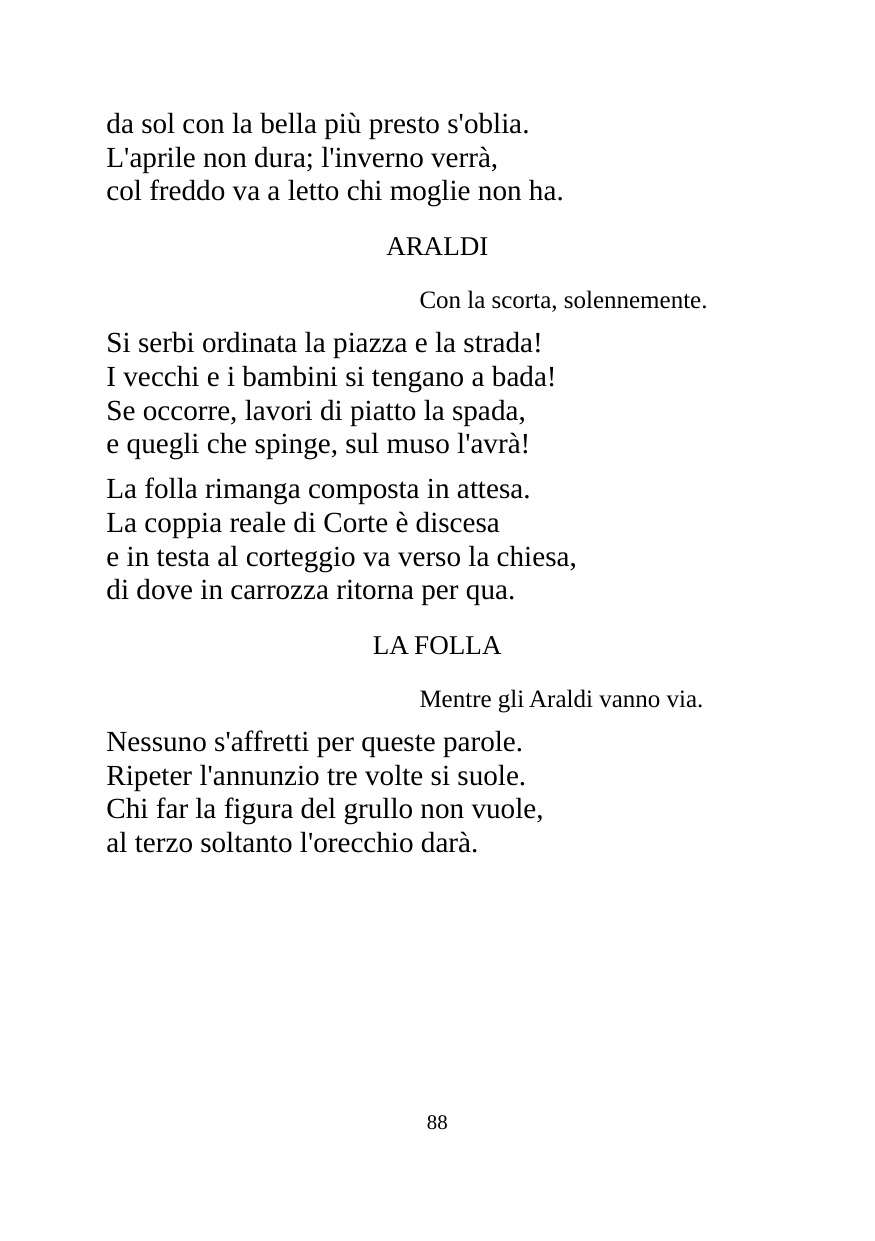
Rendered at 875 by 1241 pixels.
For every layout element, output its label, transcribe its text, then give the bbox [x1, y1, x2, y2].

text Mentre gli Araldi vanno via. [419, 684, 768, 713]
text Si serbi ordinata la piazza e la strada! I vecchi e i bambini si tengano a bada! Se occorre, lavori di piatto la spada, e quegli che spinge, sul muso l'avrà! [106, 326, 768, 460]
text da sol con la bella più presto s'oblia. L'aprile non dura; l'inverno verrà, col freddo va a letto chi moglie non ha. [106, 106, 768, 207]
text Con la scorta, solennemente. [419, 285, 768, 314]
text ARALDI [106, 230, 768, 262]
text LA FOLLA [106, 629, 768, 660]
text Nessuno s'affretti per queste parole. Ripeter l'annunzio tre volte si suole. Chi far la figura del grullo non vuole, al terzo soltanto l'orecchio darà. [106, 724, 768, 859]
text La folla rimanga composta in attesa. La coppia reale di Corte è discesa e in testa al corteggio va verso la chiesa, di dove in carrozza ritorna per qua. [106, 472, 768, 606]
